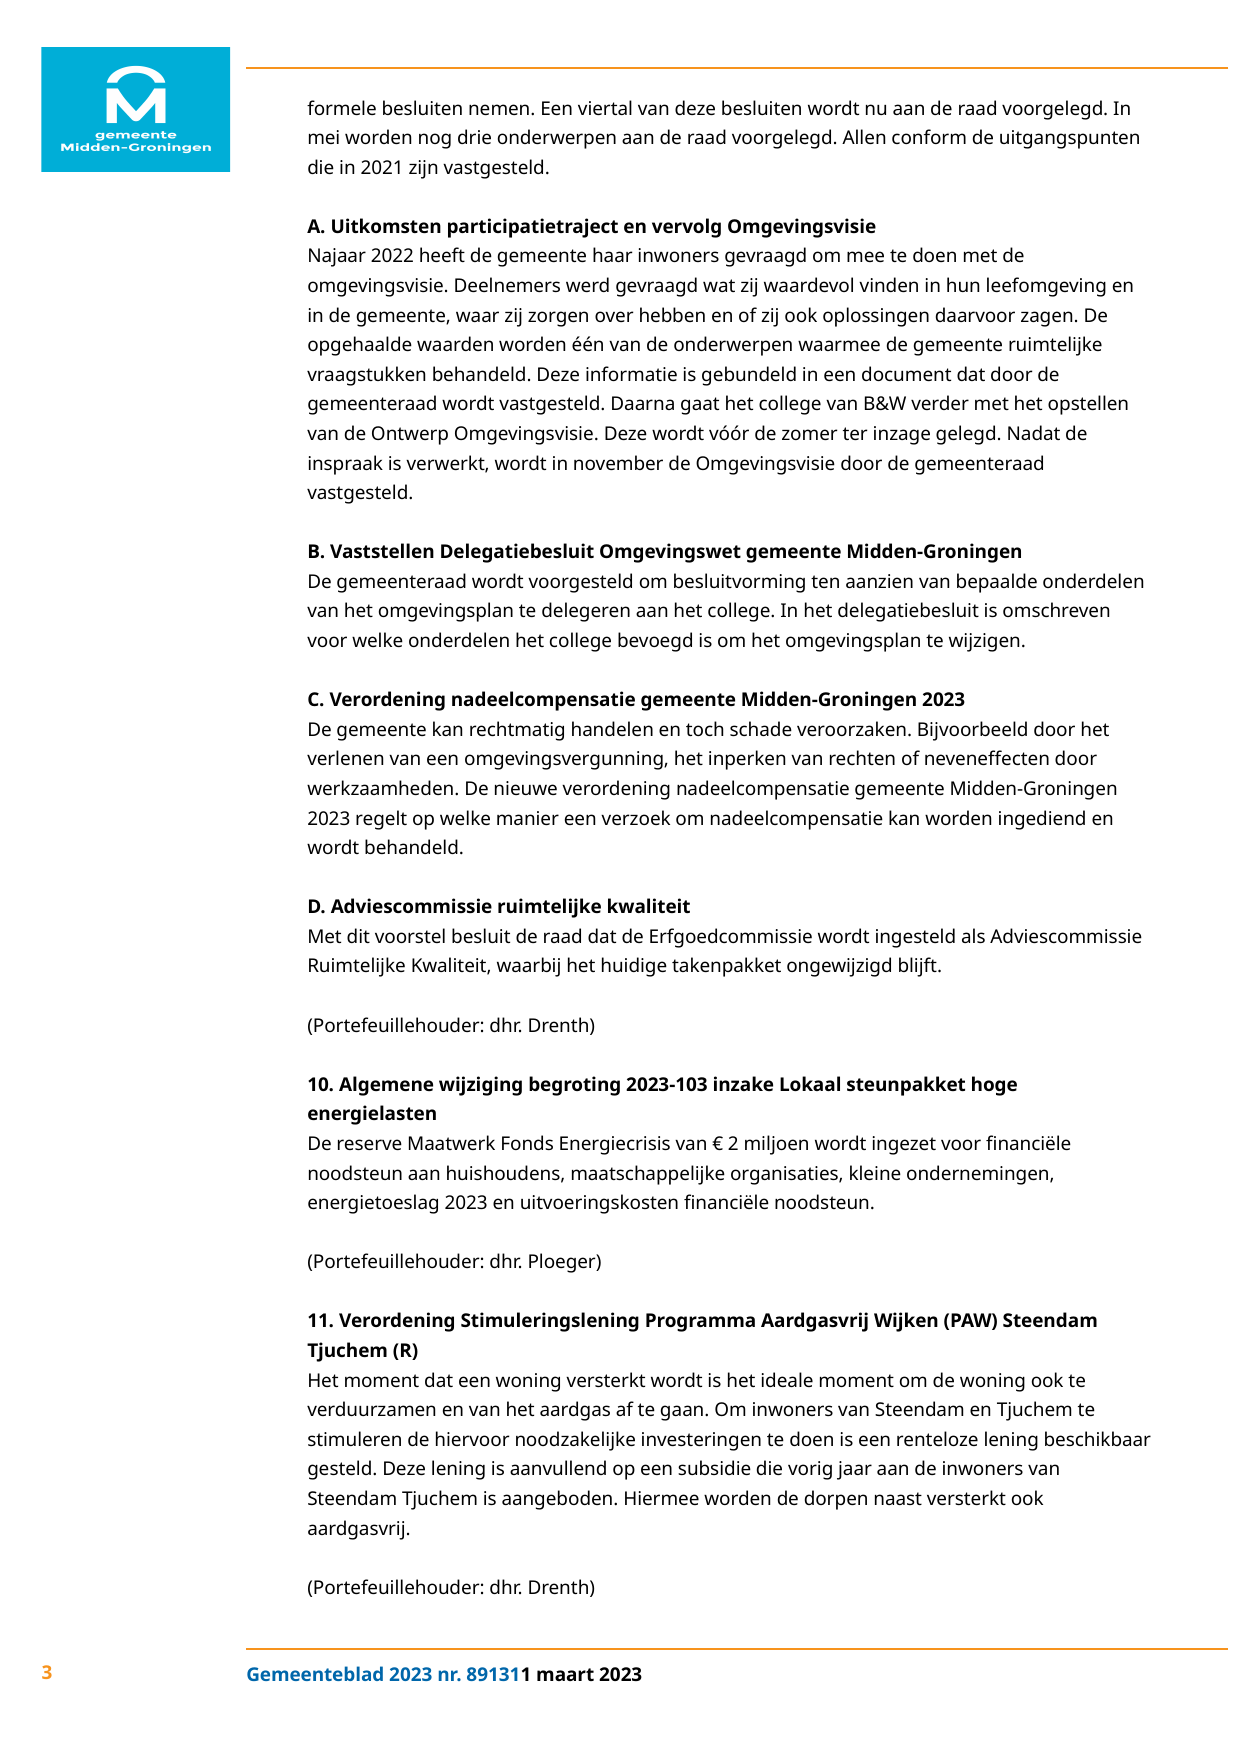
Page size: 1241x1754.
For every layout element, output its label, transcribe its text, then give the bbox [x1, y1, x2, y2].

list (Portefeuillehouder: dhr. Drenth) [248, 1574, 1152, 1600]
list B. Vaststellen Delegatiebesluit Omgevingswet gemeente Midden-Groningen [248, 538, 1152, 564]
picture [107, 89, 165, 122]
picture [108, 66, 164, 82]
list De gemeenteraad wordt voorgesteld om besluitvorming ten aanzien van bepaalde onderdelen van het omgevingsplan te delegeren aan het college. In het delegatiebesluit is omschreven voor welke onderdelen het college bevoegd is om het omgevingsplan te wijzigen. [248, 568, 1152, 653]
list 11. Verordening Stimuleringslening Programma Aardgasvrij Wijken (PAW) Steendam Tjuchem (R) [248, 1308, 1152, 1363]
list Met dit voorstel besluit de raad dat de Erfgoedcommissie wordt ingesteld als Adviescommissie Ruimtelijke Kwaliteit, waarbij het huidige takenpakket ongewijzigd blijft. [248, 923, 1152, 978]
list (Portefeuillehouder: dhr. Drenth) [248, 1012, 1152, 1038]
list De reserve Maatwerk Fonds Energiecrisis van € 2 miljoen wordt ingezet voor financiële noodsteun aan huishoudens, maatschappelijke organisaties, kleine ondernemingen, energietoeslag 2023 en uitvoeringskosten financiële noodsteun. [248, 1130, 1152, 1215]
picture [184, 146, 190, 153]
list A. Uitkomsten participatietraject en vervolg Omgevingsvisie [248, 213, 1152, 239]
list C. Verordening nadeelcompensatie gemeente Midden-Groningen 2023 [248, 686, 1152, 712]
list 10. Algemene wijziging begroting 2023-103 inzake Lokaal steunpakket hoge energielasten [248, 1071, 1152, 1126]
list formele besluiten nemen. Een viertal van deze besluiten wordt nu aan de raad voorgelegd. In mei worden nog drie onderwerpen aan de raad voorgelegd. Allen conform de uitgangspunten die in 2021 zijn vastgesteld. [248, 95, 1152, 180]
list De gemeente kan rechtmatig handelen en toch schade veroorzaken. Bijvoorbeeld door het verlenen van een omgevingsvergunning, het inperken van rechten of neveneffecten door werkzaamheden. De nieuwe verordening nadeelcompensatie gemeente Midden-Groningen 2023 regelt op welke manier een verzoek om nadeelcompensatie kan worden ingediend en wordt behandeld. [248, 716, 1152, 860]
list Najaar 2022 heeft de gemeente haar inwoners gevraagd om mee te doen met de omgevingsvisie. Deelnemers werd gevraagd wat zij waardevol vinden in hun leefomgeving en in de gemeente, waar zij zorgen over hebben en of zij ook oplossingen daarvoor zagen. De opgehaalde waarden worden één van de onderwerpen waarmee de gemeente ruimtelijke vraagstukken behandeld. Deze informatie is gebundeld in een document dat door de gemeenteraad wordt vastgesteld. Daarna gaat het college van B&W verder met het opstellen van de Ontwerp Omgevingsvisie. Deze wordt vóór de zomer ter inzage gelegd. Nadat de inspraak is verwerkt, wordt in november de Omgevingsvisie door de gemeenteraad vastgesteld. [248, 243, 1152, 505]
list (Portefeuillehouder: dhr. Ploeger) [248, 1248, 1152, 1274]
list Het moment dat een woning versterkt wordt is het ideale moment om de woning ook te verduurzamen en van het aardgas af te gaan. Om inwoners van Steendam en Tjuchem te stimuleren de hiervoor noodzakelijke investeringen te doen is een renteloze lening beschikbaar gesteld. Deze lening is aanvullend op een subsidie die vorig jaar aan de inwoners van Steendam Tjuchem is aangeboden. Hiermee worden de dorpen naast versterkt ook aardgasvrij. [248, 1367, 1152, 1541]
list D. Adviescommissie ruimtelijke kwaliteit [248, 893, 1152, 919]
